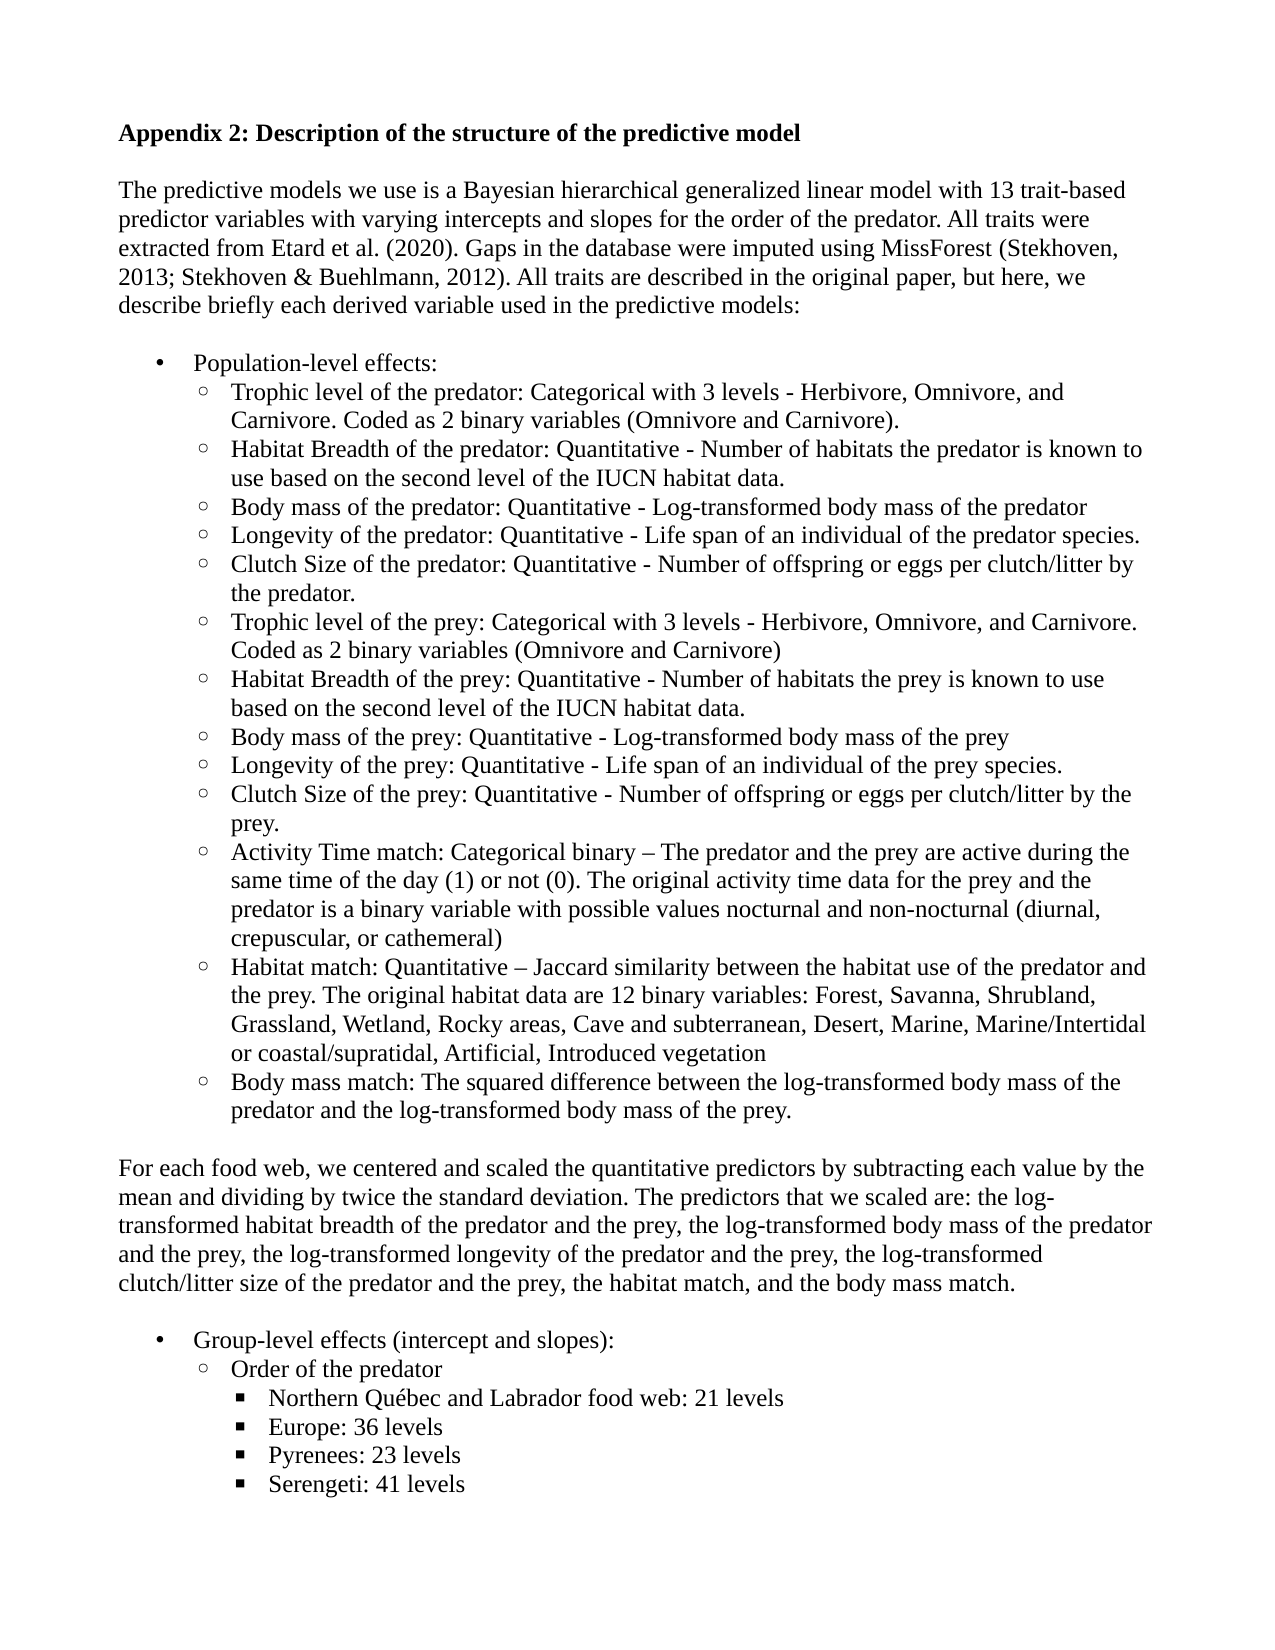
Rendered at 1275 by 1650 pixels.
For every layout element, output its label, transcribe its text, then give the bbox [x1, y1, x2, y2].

list Clutch Size of the predator: Quantitative - Number of offspring or eggs per clutch/litter by the predator. [193, 549, 1157, 607]
list Body mass of the predator: Quantitative - Log-transformed body mass of the predator [193, 492, 1157, 521]
text Appendix 2: Description of the structure of the predictive model [118, 118, 1157, 147]
list Trophic level of the prey: Categorical with 3 levels - Herbivore, Omnivore, and Carnivore. Coded as 2 binary variables (Omnivore and Carnivore) [193, 607, 1157, 664]
list Northern Québec and Labrador food web: 21 levels [231, 1383, 1157, 1412]
list Pyrenees: 23 levels [231, 1441, 1157, 1469]
list Longevity of the prey: Quantitative - Life span of an individual of the prey species. [193, 751, 1157, 779]
list Population-level effects: [156, 348, 1157, 377]
list Order of the predator [193, 1354, 1157, 1383]
list Longevity of the predator: Quantitative - Life span of an individual of the predator species. [193, 521, 1157, 549]
list Europe: 36 levels [231, 1412, 1157, 1441]
list Habitat Breadth of the prey: Quantitative - Number of habitats the prey is known to use based on the second level of the IUCN habitat data. [193, 664, 1157, 722]
list Trophic level of the predator: Categorical with 3 levels - Herbivore, Omnivore, and Carnivore. Coded as 2 binary variables (Omnivore and Carnivore). [193, 377, 1157, 434]
list Group-level effects (intercept and slopes): [156, 1326, 1157, 1354]
list Body mass of the prey: Quantitative - Log-transformed body mass of the prey [193, 722, 1157, 751]
text The predictive models we use is a Bayesian hierarchical generalized linear model with 13 trait-based predictor variables with varying intercepts and slopes for the order of the predator. All traits were extracted from Etard et al. (2020). Gaps in the database were imputed using MissForest (Stekhoven, 2013; Stekhoven & Buehlmann, 2012). All traits are described in the original paper, but here, we describe briefly each derived variable used in the predictive models: [118, 176, 1157, 319]
list Serengeti: 41 levels [231, 1469, 1157, 1498]
list Activity Time match: Categorical binary – The predator and the prey are active during the same time of the day (1) or not (0). The original activity time data for the prey and the predator is a binary variable with possible values nocturnal and non-nocturnal (diurnal, crepuscular, or cathemeral) [193, 837, 1157, 952]
list Clutch Size of the prey: Quantitative - Number of offspring or eggs per clutch/litter by the prey. [193, 779, 1157, 837]
list Body mass match: The squared difference between the log-transformed body mass of the predator and the log-transformed body mass of the prey. [193, 1067, 1157, 1124]
text For each food web, we centered and scaled the quantitative predictors by subtracting each value by the mean and dividing by twice the standard deviation. The predictors that we scaled are: the log-transformed habitat breadth of the predator and the prey, the log-transformed body mass of the predator and the prey, the log-transformed longevity of the predator and the prey, the log-transformed clutch/litter size of the predator and the prey, the habitat match, and the body mass match. [118, 1153, 1157, 1297]
list Habitat Breadth of the predator: Quantitative - Number of habitats the predator is known to use based on the second level of the IUCN habitat data. [193, 434, 1157, 492]
list Habitat match: Quantitative – Jaccard similarity between the habitat use of the predator and the prey. The original habitat data are 12 binary variables: Forest, Savanna, Shrubland, Grassland, Wetland, Rocky areas, Cave and subterranean, Desert, Marine, Marine/Intertidal or coastal/supratidal, Artificial, Introduced vegetation [193, 952, 1157, 1067]
